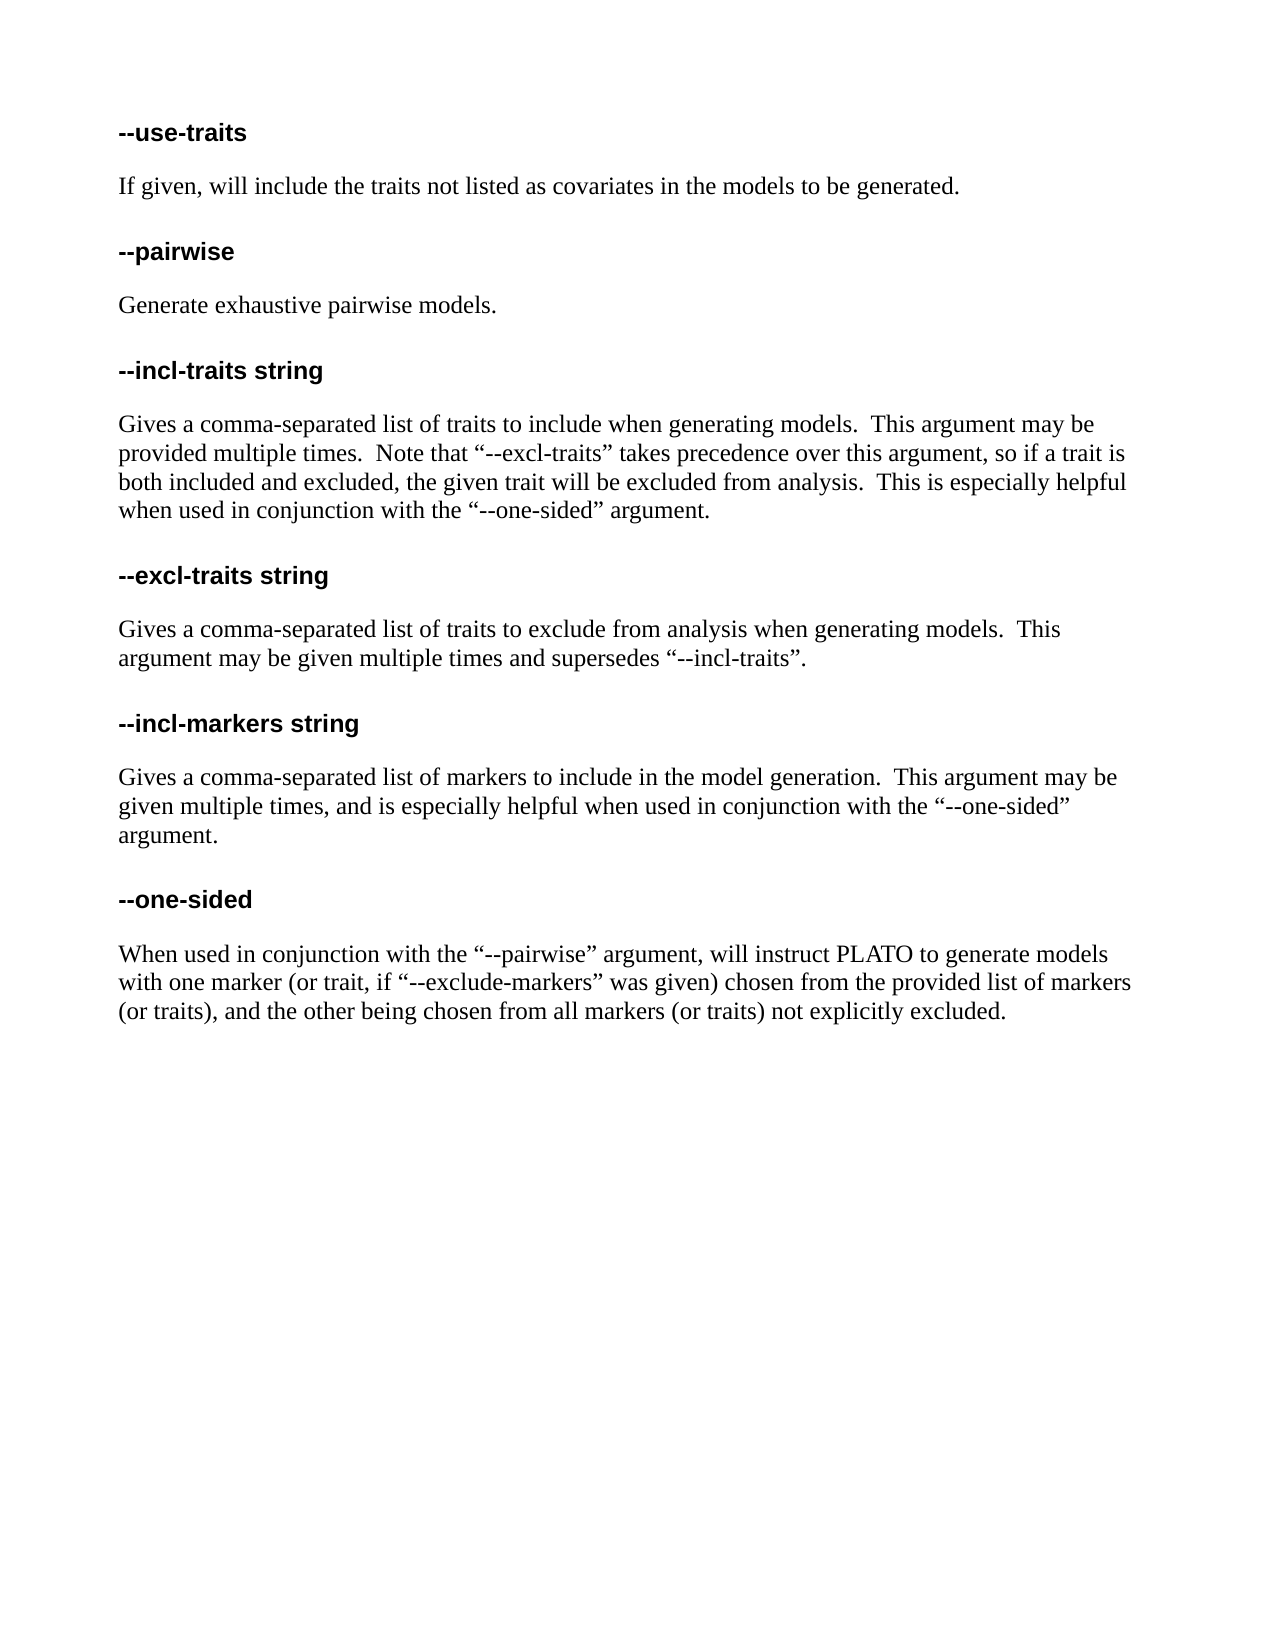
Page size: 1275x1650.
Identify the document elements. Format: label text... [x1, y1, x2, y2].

text Generate exhaustive pairwise models. [118, 290, 1157, 319]
text When used in conjunction with the “--pairwise” argument, will instruct PLATO to generate models with one marker (or trait, if “--exclude-markers” was given) chosen from the provided list of markers (or traits), and the other being chosen from all markers (or traits) not explicitly excluded. [118, 939, 1157, 1025]
text Gives a comma-separated list of traits to exclude from analysis when generating models. This argument may be given multiple times and supersedes “--incl-traits”. [118, 614, 1157, 672]
text If given, will include the traits not listed as covariates in the models to be generated. [118, 171, 1157, 200]
subtitle --excl-traits string [118, 561, 1157, 590]
subtitle --use-traits [118, 118, 1157, 147]
subtitle --incl-traits string [118, 356, 1157, 385]
subtitle --incl-markers string [118, 709, 1157, 738]
text Gives a comma-separated list of markers to include in the model generation. This argument may be given multiple times, and is especially helpful when used in conjunction with the “--one-sided” argument. [118, 762, 1157, 848]
subtitle --one-sided [118, 885, 1157, 914]
text Gives a comma-separated list of traits to include when generating models. This argument may be provided multiple times. Note that “--excl-traits” takes precedence over this argument, so if a trait is both included and excluded, the given trait will be excluded from analysis. This is especially helpful when used in conjunction with the “--one-sided” argument. [118, 409, 1157, 524]
subtitle --pairwise [118, 237, 1157, 266]
